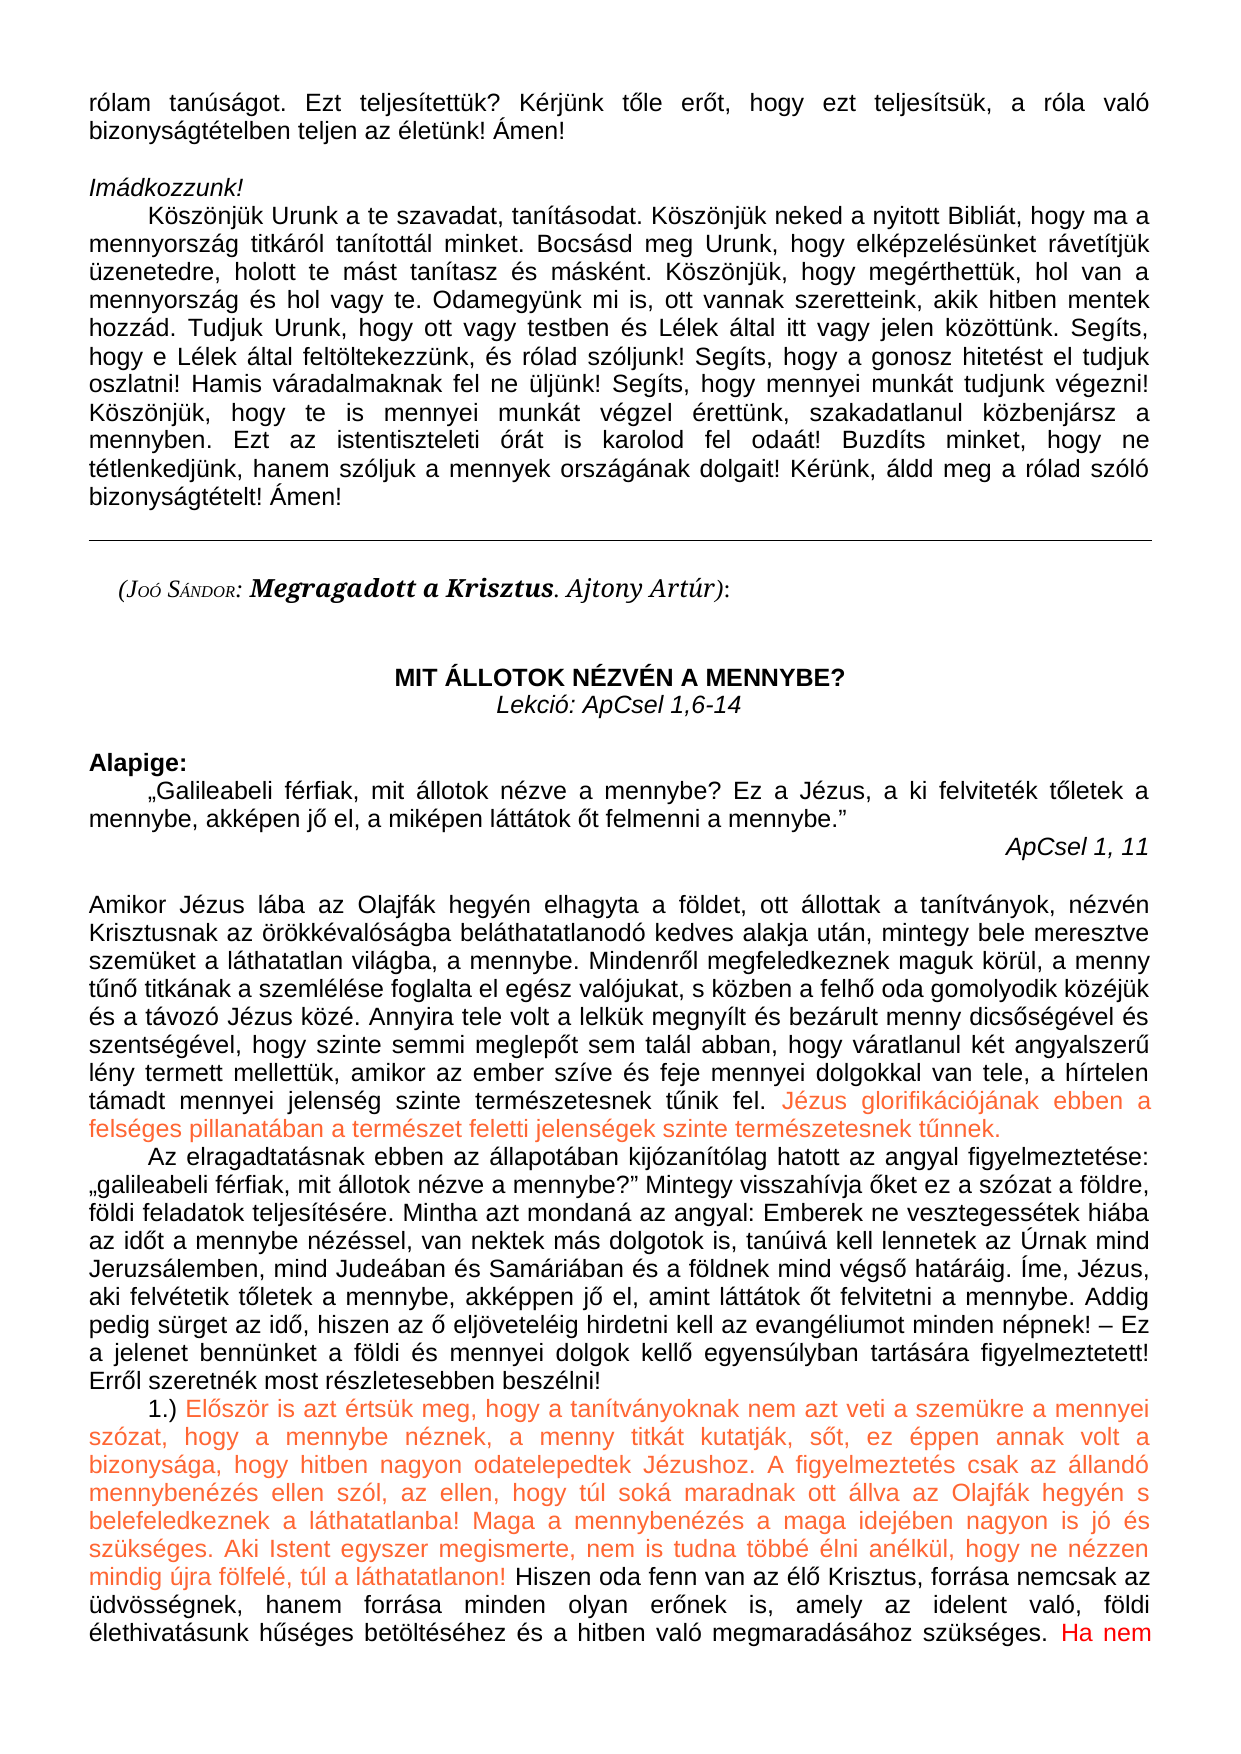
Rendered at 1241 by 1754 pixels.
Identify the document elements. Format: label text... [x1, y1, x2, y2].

text Amikor Jézus lába az Olajfák hegyén elhagyta a földet, ott állottak a tanítványok, nézvén Krisztusnak az örökkévalóságba beláthatatlanodó kedves alakja után, mintegy bele meresztve szemüket a láthatatlan világba, a mennybe. Mindenről megfeledkeznek maguk körül, a menny tűnő titkának a szemlélése foglalta el egész valójukat, s közben a felhő oda gomolyodik közéjük és a távozó Jézus közé. Annyira tele volt a lelkük megnyílt és bezárult menny dicsőségével és szentségével, hogy szinte semmi meglepőt sem talál abban, hogy váratlanul két angyalszerű lény termett mellettük, amikor az ember szíve és feje mennyei dolgokkal van tele, a hírtelen támadt mennyei jelenség szinte természetesnek tűnik fel. Jézus glorifikációjának ebben a felséges pillanatában a természet feletti jelenségek szinte természetesnek tűnnek. [88, 890, 1152, 1142]
text Köszönjük Urunk a te szavadat, tanításodat. Köszönjük neked a nyitott Bibliát, hogy ma a mennyország titkáról tanítottál minket. Bocsásd meg Urunk, hogy elképzelésünket rávetítjük üzenetedre, holott te mást tanítasz és másként. Köszönjük, hogy megérthettük, hol van a mennyország és hol vagy te. Odamegyünk mi is, ott vannak szeretteink, akik hitben mentek hozzád. Tudjuk Urunk, hogy ott vagy testben és Lélek által itt vagy jelen közöttünk. Segíts, hogy e Lélek által feltöltekezzünk, és rólad szóljunk! Segíts, hogy a gonosz hitetést el tudjuk oszlatni! Hamis váradalmaknak fel ne üljünk! Segíts, hogy mennyei munkát tudjunk végezni! Köszönjük, hogy te is mennyei munkát végzel érettünk, szakadatlanul közbenjársz a mennyben. Ezt az istentiszteleti órát is karolod fel odaát! Buzdíts minket, hogy ne tétlenkedjünk, hanem szóljuk a mennyek országának dolgait! Kérünk, áldd meg a rólad szóló bizonyságtételt! Ámen! [88, 202, 1152, 510]
text „Galileabeli férfiak, mit állotok nézve a mennybe? Ez a Jézus, a ki felviteték tőletek a mennybe, akképen jő el, a miképen láttátok őt felmenni a mennybe.” [88, 777, 1152, 833]
text 1.) Először is azt értsük meg, hogy a tanítványoknak nem azt veti a szemükre a mennyei szózat, hogy a mennybe néznek, a menny titkát kutatják, sőt, ez éppen annak volt a bizonysága, hogy hitben nagyon odatelepedtek Jézushoz. A figyelmeztetés csak az állandó mennybenézés ellen szól, az ellen, hogy túl soká maradnak ott állva az Olajfák hegyén s belefeledkeznek a láthatatlanba! Maga a mennybenézés a maga idejében nagyon is jó és szükséges. Aki Istent egyszer megismerte, nem is tudna többé élni anélkül, hogy ne nézzen mindig újra fölfelé, túl a láthatatlanon! Hiszen oda fenn van az élő Krisztus, forrása nemcsak az üdvösségnek, hanem forrása minden olyan erőnek is, amely az idelent való, földi élethivatásunk hűséges betöltéséhez és a hitben való megmaradásához szükséges. Ha nem [88, 1395, 1152, 1647]
text ApCsel 1, 11 [88, 833, 1152, 861]
text rólam tanúságot. Ezt teljesítettük? Kérjünk tőle erőt, hogy ezt teljesítsük, a róla való bizonyságtételben teljen az életünk! Ámen! [88, 88, 1152, 144]
text MIT ÁLLOTOK NÉZVÉN A MENNYBE? Lekció: ApCsel 1,6-14 [88, 663, 1152, 719]
text Az elragadtatásnak ebben az állapotában kijózanítólag hatott az angyal figyelmeztetése: „galileabeli férfiak, mit állotok nézve a mennybe?” Mintegy visszahívja őket ez a szózat a földre, földi feladatok teljesítésére. Mintha azt mondaná az angyal: Emberek ne vesztegessétek hiába az időt a mennybe nézéssel, van nektek más dolgotok is, tanúivá kell lennetek az Úrnak mind Jeruzsálemben, mind Judeában és Samáriában és a földnek mind végső határáig. Íme, Jézus, aki felvétetik tőletek a mennybe, akképpen jő el, amint láttátok őt felvitetni a mennybe. Addig pedig sürget az idő, hiszen az ő eljöveteléig hirdetni kell az evangéliumot minden népnek! – Ez a jelenet bennünket a földi és mennyei dolgok kellő egyensúlyban tartására figyelmeztetett! Erről szeretnék most részletesebben beszélni! [88, 1142, 1152, 1395]
text Alapige: [88, 749, 1152, 777]
text Imádkozzunk! [88, 174, 1152, 202]
text (Joó Sándor: Megragadott a Krisztus. Ajtony Artúr): [88, 541, 1152, 634]
